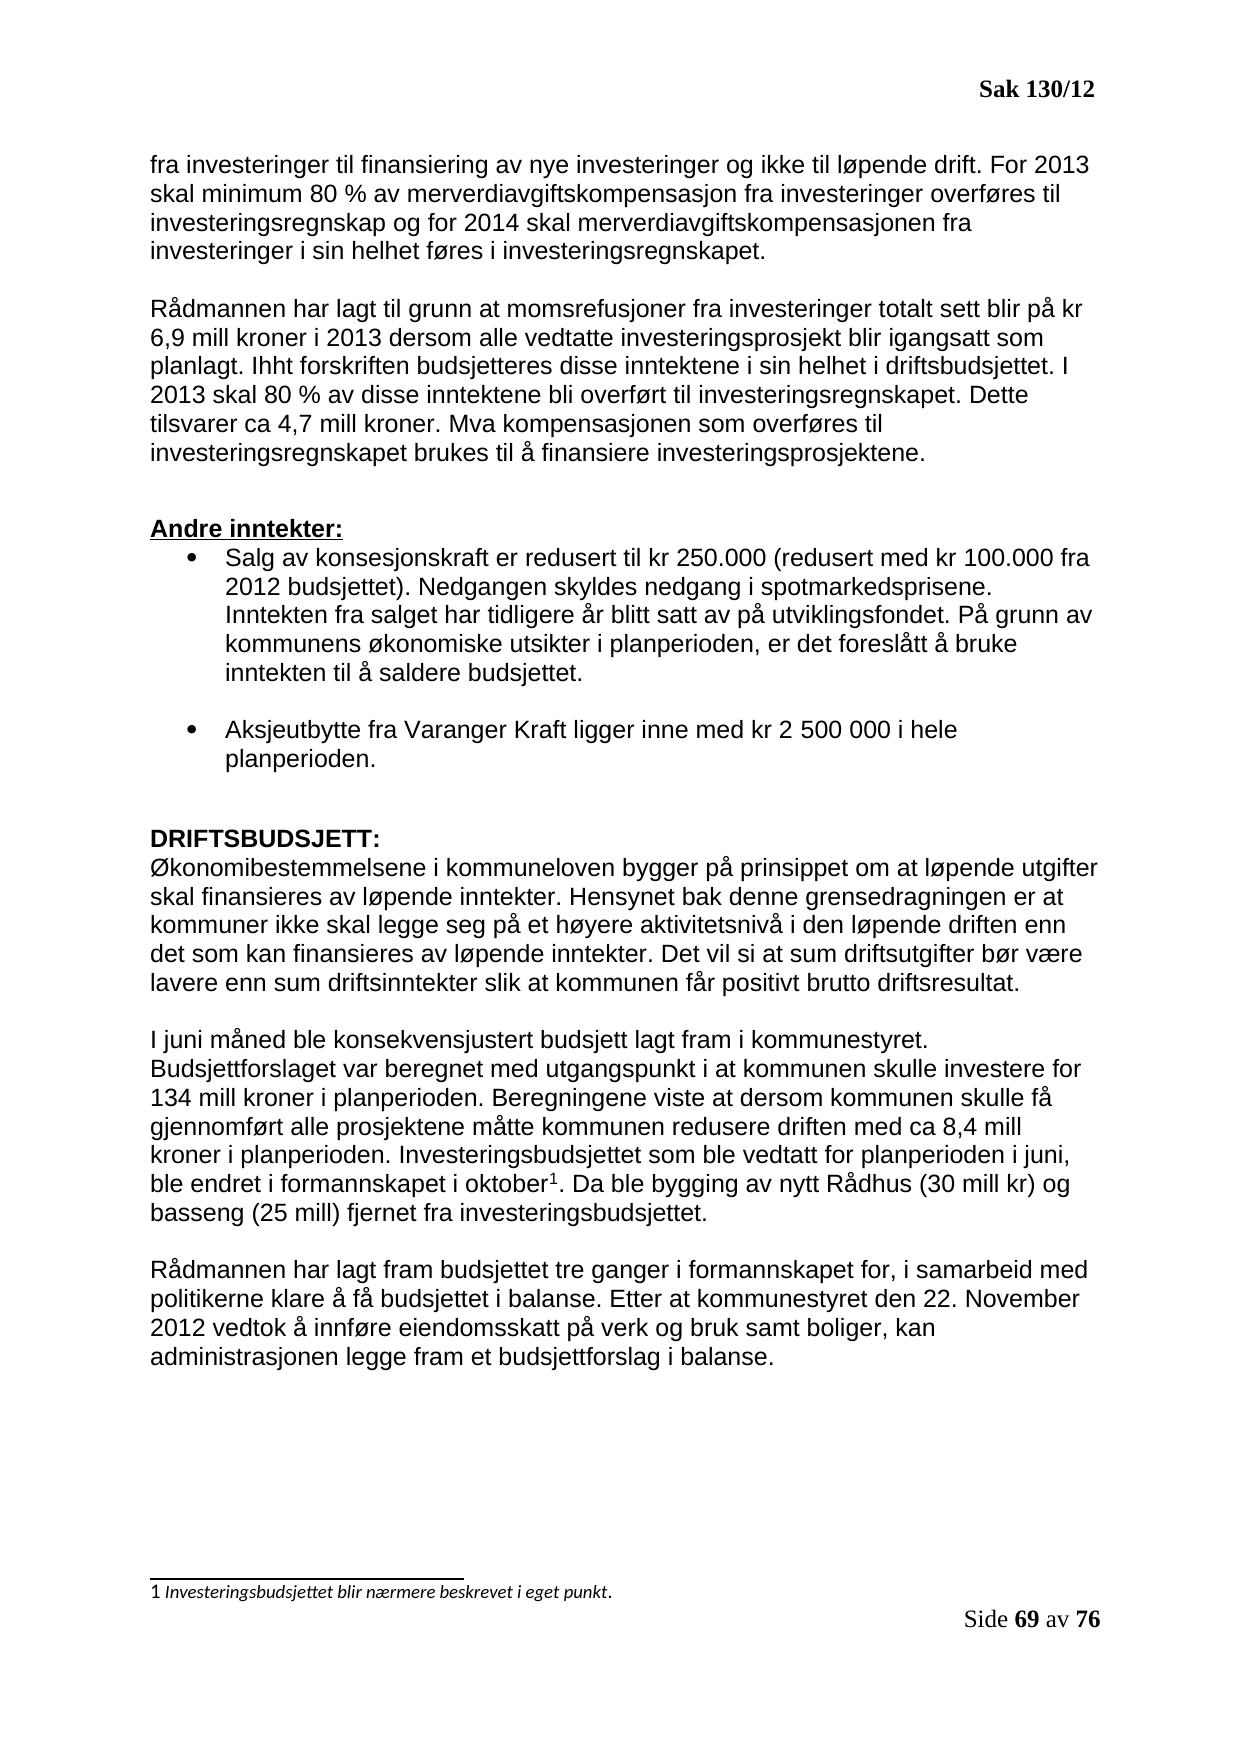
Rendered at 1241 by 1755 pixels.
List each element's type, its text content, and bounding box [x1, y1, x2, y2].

text fra investeringer til finansiering av nye investeringer og ikke til løpende drift. For 2013 skal minimum 80 % av merverdiavgiftskompensasjon fra investeringer overføres til investeringsregnskap og for 2014 skal merverdiavgiftskompensasjonen fra investeringer i sin helhet føres i investeringsregnskapet. [150, 150, 1100, 265]
list Salg av konsesjonskraft er redusert til kr 250.000 (redusert med kr 100.000 fra 2012 budsjettet). Nedgangen skyldes nedgang i spotmarkedsprisene. Inntekten fra salget har tidligere år blitt satt av på utviklingsfondet. På grunn av kommunens økonomiske utsikter i planperioden, er det foreslått å bruke inntekten til å saldere budsjettet. [187, 543, 1100, 687]
text Andre inntekter: [150, 514, 1100, 543]
text Investeringsbudsjettet blir nærmere beskrevet i eget punkt. [150, 1579, 1100, 1604]
text Rådmannen har lagt fram budsjettet tre ganger i formannskapet for, i samarbeid med politikerne klare å få budsjettet i balanse. Etter at kommunestyret den 22. November 2012 vedtok å innføre eiendomsskatt på verk og bruk samt boliger, kan administrasjonen legge fram et budsjettforslag i balanse. [150, 1255, 1100, 1370]
text Rådmannen har lagt til grunn at momsrefusjoner fra investeringer totalt sett blir på kr 6,9 mill kroner i 2013 dersom alle vedtatte investeringsprosjekt blir igangsatt som planlagt. Ihht forskriften budsjetteres disse inntektene i sin helhet i driftsbudsjettet. I 2013 skal 80 % av disse inntektene bli overført til investeringsregnskapet. Dette tilsvarer ca 4,7 mill kroner. Mva kompensasjonen som overføres til investeringsregnskapet brukes til å finansiere investeringsprosjektene. [150, 294, 1100, 466]
text DRIFTSBUDSJETT: [150, 824, 1100, 853]
text I juni måned ble konsekvensjustert budsjett lagt fram i kommunestyret. Budsjettforslaget var beregnet med utgangspunkt i at kommunen skulle investere for 134 mill kroner i planperioden. Beregningene viste at dersom kommunen skulle få gjennomført alle prosjektene måtte kommunen redusere driften med ca 8,4 mill kroner i planperioden. Investeringsbudsjettet som ble vedtatt for planperioden i juni, ble endret i formannskapet i oktober. Da ble bygging av nytt Rådhus (30 mill kr) og basseng (25 mill) fjernet fra investeringsbudsjettet. [150, 1025, 1100, 1227]
list Aksjeutbytte fra Varanger Kraft ligger inne med kr 2 500 000 i hele planperioden. [187, 716, 1100, 773]
text Økonomibestemmelsene i kommuneloven bygger på prinsippet om at løpende utgifter skal finansieres av løpende inntekter. Hensynet bak denne grensedragningen er at kommuner ikke skal legge seg på et høyere aktivitetsnivå i den løpende driften enn det som kan finansieres av løpende inntekter. Det vil si at sum driftsutgifter bør være lavere enn sum driftsinntekter slik at kommunen får positivt brutto driftsresultat. [150, 853, 1100, 997]
